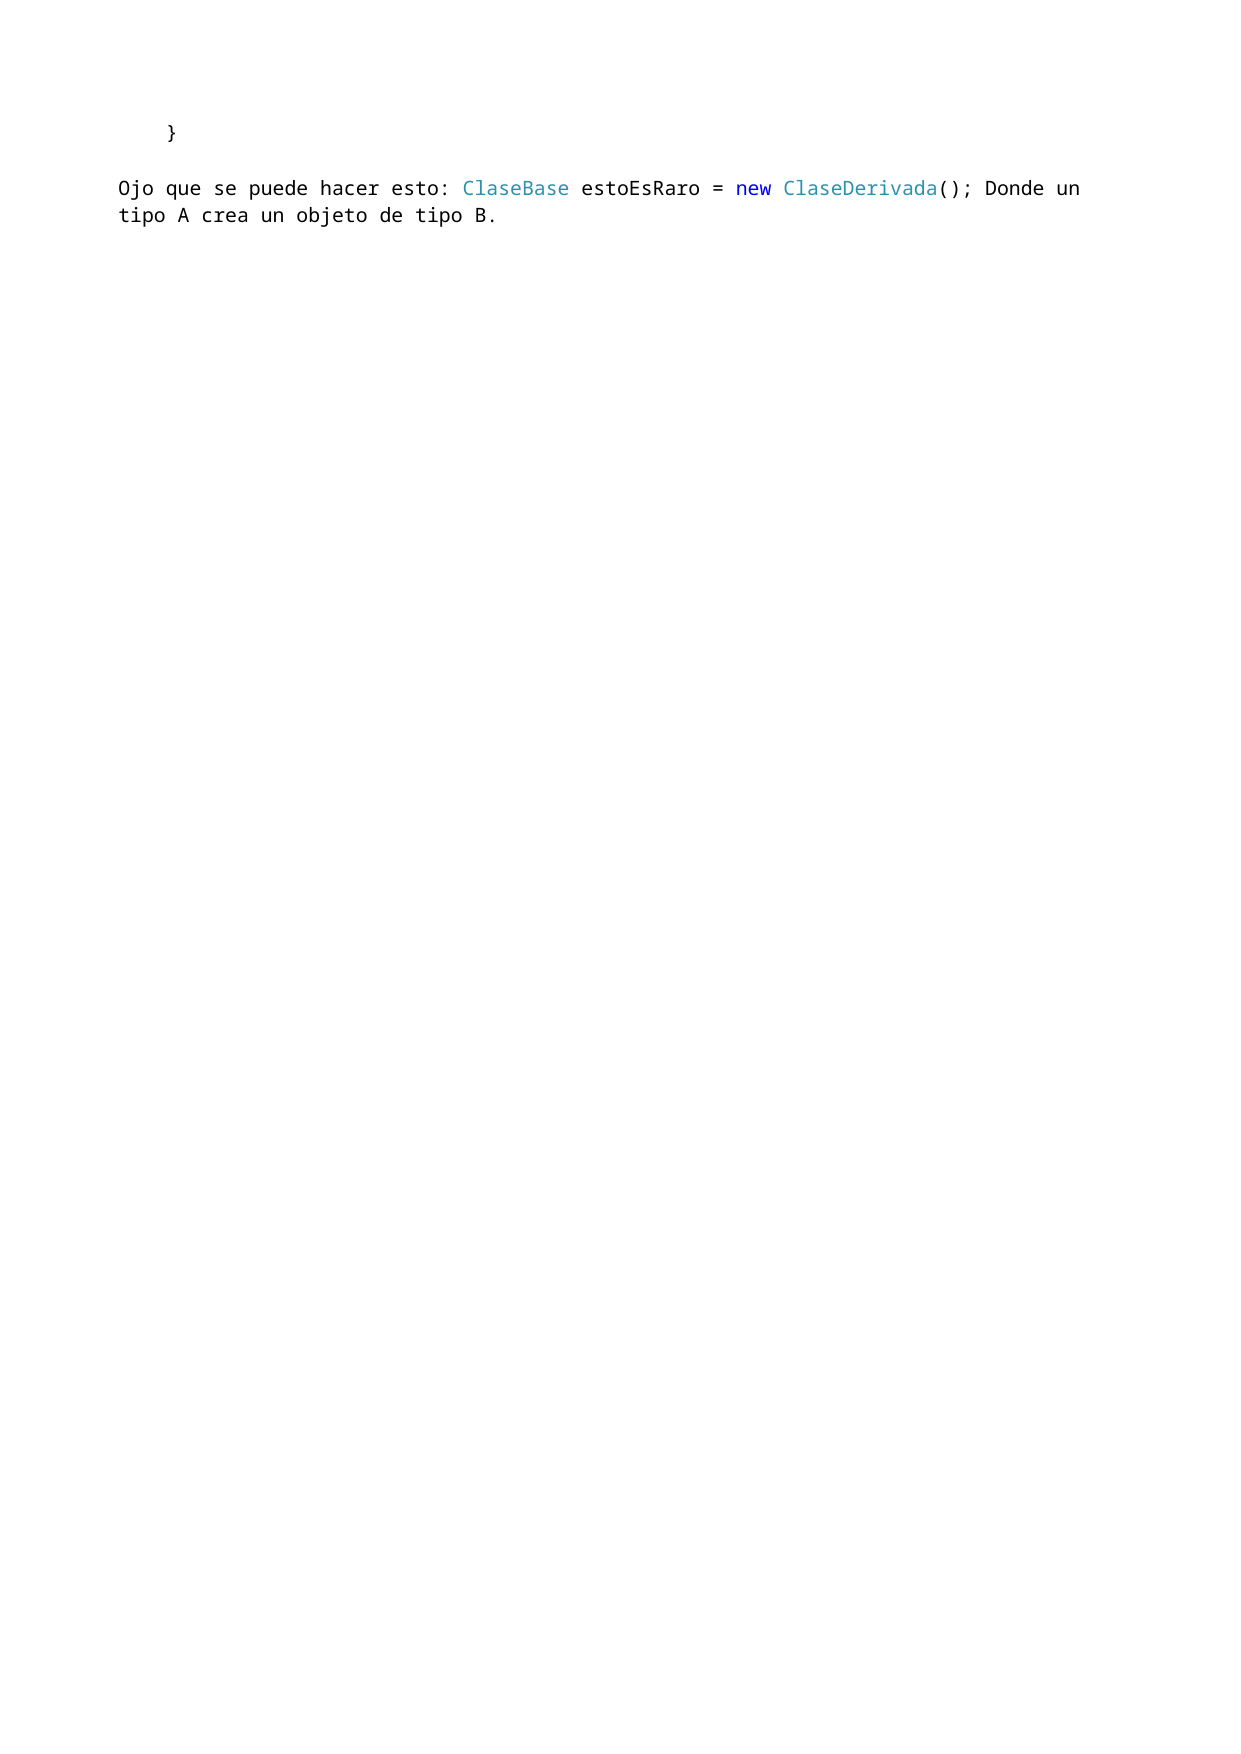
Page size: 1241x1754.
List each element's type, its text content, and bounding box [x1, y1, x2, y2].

text Ojo que se puede hacer esto: ClaseBase estoEsRaro = new ClaseDerivada(); Donde un tipo A crea un objeto de tipo B. [118, 174, 1122, 228]
text } [118, 118, 1122, 145]
